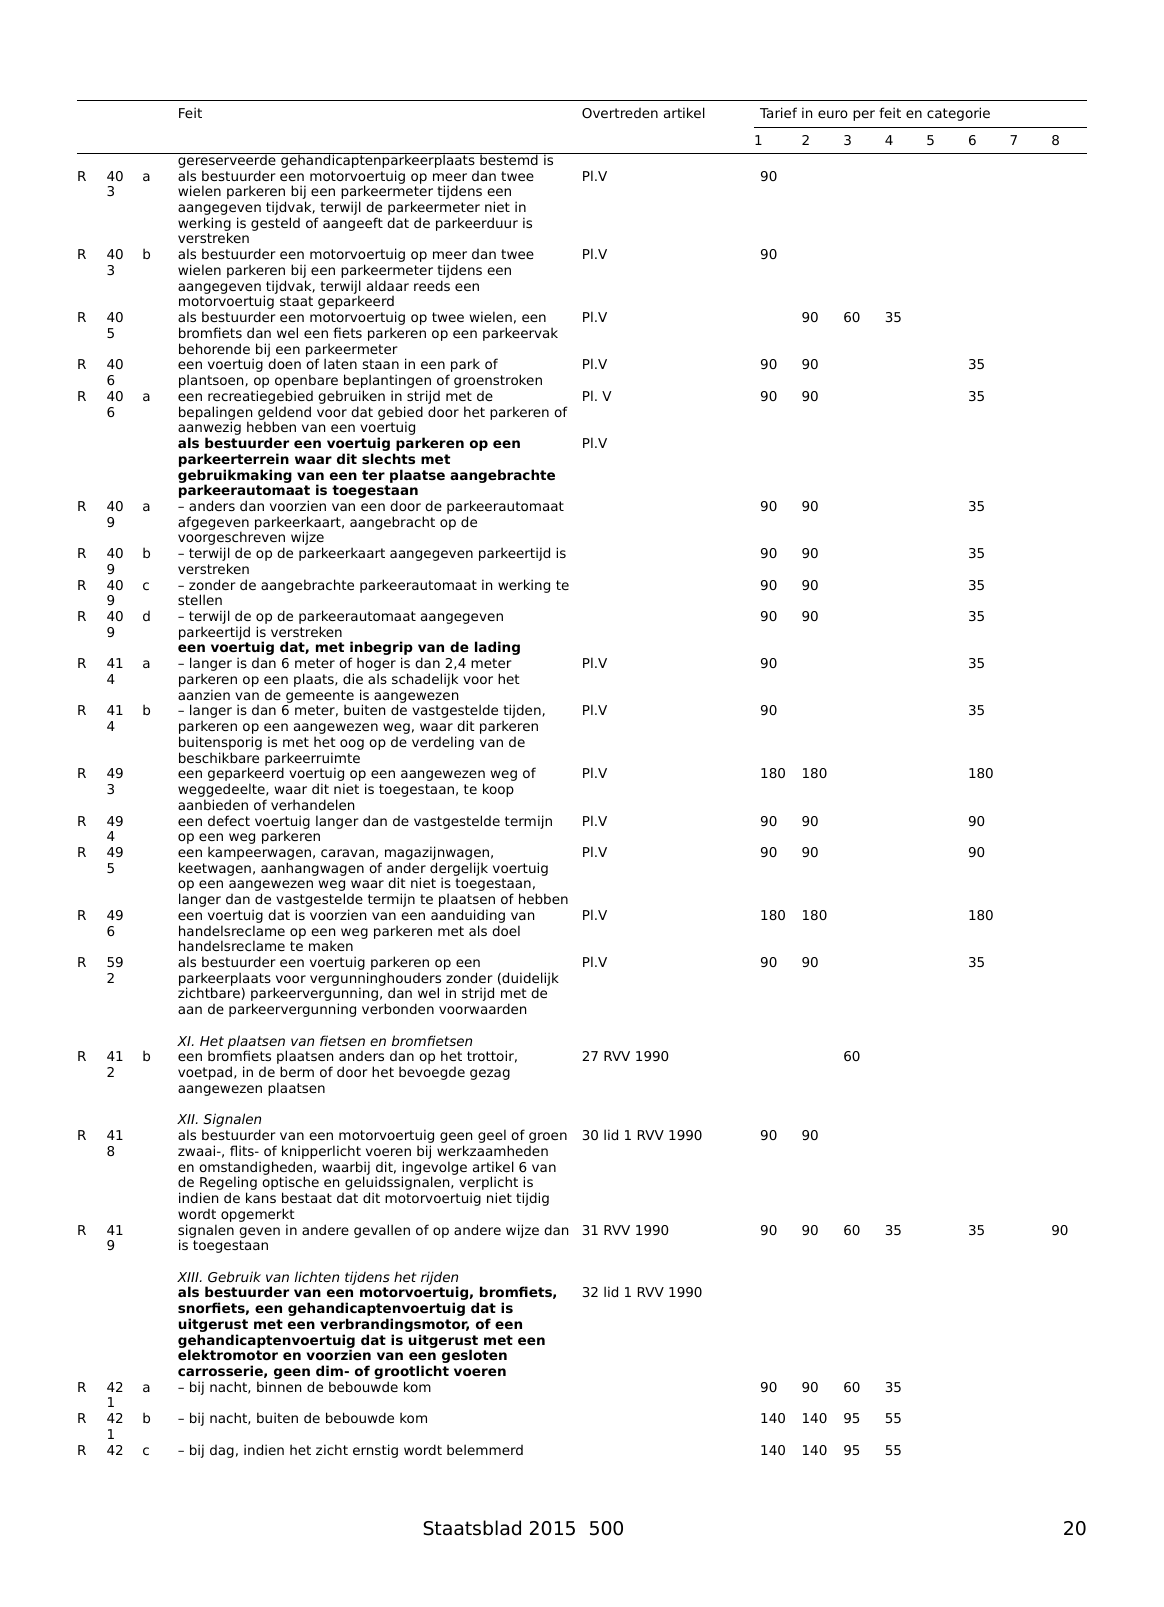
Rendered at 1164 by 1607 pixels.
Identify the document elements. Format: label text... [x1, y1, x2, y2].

table_cell [796, 703, 837, 766]
table_cell c [136, 578, 172, 609]
table_cell 140 [754, 1411, 796, 1442]
table_cell – zonder de aangebrachte parkeerautomaat in werking te stellen [172, 578, 576, 609]
table_cell [101, 1285, 136, 1379]
table_cell [837, 247, 879, 310]
table_cell [77, 1270, 101, 1285]
table_cell 409 [101, 578, 136, 609]
table_cell – langer is dan 6 meter, buiten de vastgestelde tijden, parkeren op een aangewezen weg, waar dit parkeren buitensporig is met het oog op de verdeling van de beschikbare parkeerruimte [172, 703, 576, 766]
table_cell [576, 1034, 754, 1049]
table_cell [1004, 1270, 1045, 1285]
table_cell b [136, 1049, 172, 1096]
table_cell [1045, 813, 1087, 845]
table_cell als bestuurder een voertuig parkeren op een parkeerterrein waar dit slechts met gebruikmaking van een ter plaatse aangebrachte parkeerautomaat is toegestaan [172, 436, 576, 499]
table_cell [1004, 955, 1045, 1018]
table_cell [962, 640, 1003, 656]
table_cell [1045, 1128, 1087, 1222]
table_cell [136, 1270, 172, 1285]
table_cell [920, 546, 962, 577]
table_cell – bij dag, indien het zicht ernstig wordt belemmerd [172, 1443, 576, 1458]
table_cell 35 [962, 389, 1003, 436]
table_cell [879, 1254, 920, 1269]
table_cell [879, 1112, 920, 1128]
table_cell [1004, 389, 1045, 436]
table_cell [837, 499, 879, 546]
table_cell Pl.V [576, 357, 754, 389]
table_cell [1004, 357, 1045, 389]
table_cell [920, 499, 962, 546]
table_cell R [77, 813, 101, 845]
table_cell 90 [754, 1380, 796, 1411]
table_cell [837, 908, 879, 955]
table_header [136, 101, 172, 153]
table_cell 90 [796, 357, 837, 389]
table_cell [1004, 1222, 1045, 1254]
table_cell [962, 310, 1003, 357]
table_cell [576, 1018, 754, 1033]
table_cell als bestuurder een voertuig parkeren op een parkeerplaats voor vergunninghouders zonder (duidelijk zichtbare) parkeervergunning, dan wel in strijd met de aan de parkeervergunning verbonden voorwaarden [172, 955, 576, 1018]
table_cell 60 [837, 1222, 879, 1254]
table_cell R [77, 703, 101, 766]
table_cell [77, 436, 101, 499]
table_header Overtreden artikel [576, 101, 754, 153]
table_cell [796, 169, 837, 247]
table_cell [1045, 766, 1087, 813]
table_cell – terwijl de op de parkeerautomaat aangegeven parkeertijd is verstreken [172, 609, 576, 640]
table_cell [1045, 1034, 1087, 1049]
table_cell R [77, 845, 101, 908]
table_cell een kampeerwagen, caravan, magazijnwagen, keetwagen, aanhangwagen of ander dergelijk voertuig op een aangewezen weg waar dit niet is toegestaan, langer dan de vastgestelde termijn te plaatsen of hebben [172, 845, 576, 908]
table_cell [837, 154, 879, 168]
table_cell [576, 499, 754, 546]
table_cell [1004, 1049, 1045, 1096]
table_cell [920, 357, 962, 389]
table_cell [1045, 1285, 1087, 1379]
table_cell 493 [101, 766, 136, 813]
table_cell R [77, 546, 101, 577]
table_cell [879, 1049, 920, 1096]
table_cell – langer is dan 6 meter of hoger is dan 2,4 meter parkeren op een plaats, die als schadelijk voor het aanzien van de gemeente is aangewezen [172, 656, 576, 703]
table_cell [879, 813, 920, 845]
table_cell [77, 640, 101, 656]
table_cell [962, 1112, 1003, 1128]
table_cell 409 [101, 546, 136, 577]
table_cell 90 [1045, 1222, 1087, 1254]
table_cell 90 [962, 845, 1003, 908]
table_cell 27 RVV 1990 [576, 1049, 754, 1096]
table_cell [920, 955, 962, 1018]
table_cell als bestuurder een motorvoertuig op meer dan twee wielen parkeren bij een parkeermeter tijdens een aangegeven tijdvak, terwijl aldaar reeds een motorvoertuig staat geparkeerd [172, 247, 576, 310]
table_cell [576, 578, 754, 609]
table_cell – bij nacht, buiten de bebouwde kom [172, 1411, 576, 1442]
table_cell [962, 169, 1003, 247]
table_cell [796, 436, 837, 499]
table_cell [920, 154, 962, 168]
table_cell [837, 766, 879, 813]
table_cell [920, 389, 962, 436]
table_cell R [77, 499, 101, 546]
table_cell 90 [796, 609, 837, 640]
table_cell [837, 703, 879, 766]
table_cell [101, 1018, 136, 1033]
table_cell [837, 1018, 879, 1033]
table_cell R [77, 389, 101, 436]
table_cell [920, 845, 962, 908]
table_cell [920, 908, 962, 955]
table_cell 35 [962, 703, 1003, 766]
table_cell [879, 1034, 920, 1049]
table_cell signalen geven in andere gevallen of op andere wijze dan is toegestaan [172, 1222, 576, 1254]
table_cell [837, 546, 879, 577]
table_cell [136, 1128, 172, 1222]
table_cell [920, 1254, 962, 1269]
table_cell [837, 656, 879, 703]
table_cell 35 [962, 499, 1003, 546]
table_cell [136, 1034, 172, 1049]
table_cell Pl.V [576, 908, 754, 955]
table_cell [1045, 1049, 1087, 1096]
table_cell een geparkeerd voertuig op een aangewezen weg of weggedeelte, waar dit niet is toegestaan, te koop aanbieden of verhandelen [172, 766, 576, 813]
table_cell een voertuig doen of laten staan in een park of plantsoen, op openbare beplantingen of groenstroken [172, 357, 576, 389]
table_cell Pl.V [576, 436, 754, 499]
table_cell [879, 703, 920, 766]
table_cell Pl. V [576, 389, 754, 436]
table_cell 403 [101, 169, 136, 247]
table_cell 95 [837, 1443, 879, 1458]
table_cell R [77, 1443, 101, 1458]
table_cell Pl.V [576, 813, 754, 845]
table_cell XIII. Gebruik van lichten tijdens het rijden [172, 1270, 576, 1285]
table_cell 31 RVV 1990 [576, 1222, 754, 1254]
table_cell 409 [101, 499, 136, 546]
table_cell 35 [962, 578, 1003, 609]
table_cell [576, 1380, 754, 1411]
table_cell [1004, 578, 1045, 609]
table_cell 35 [962, 955, 1003, 1018]
table_cell [796, 1270, 837, 1285]
table_cell een voertuig dat is voorzien van een aanduiding van handelsreclame op een weg parkeren met als doel handelsreclame te maken [172, 908, 576, 955]
table_cell 414 [101, 703, 136, 766]
table_cell [101, 436, 136, 499]
table_cell 90 [796, 1380, 837, 1411]
table_cell [1004, 1443, 1045, 1458]
table_cell 60 [837, 310, 879, 357]
table_cell [962, 1270, 1003, 1285]
table_cell [172, 1254, 576, 1269]
table_cell R [77, 1411, 101, 1442]
table_cell [920, 1049, 962, 1096]
table_cell [920, 1096, 962, 1112]
table_cell [1004, 1034, 1045, 1049]
table_cell [1045, 247, 1087, 310]
table_cell gereserveerde gehandicaptenparkeerplaats bestemd is [172, 154, 576, 168]
table_cell 7 [1004, 128, 1045, 153]
table_cell [1045, 1112, 1087, 1128]
table_cell 90 [754, 656, 796, 703]
table_cell [920, 1411, 962, 1442]
table_cell [879, 154, 920, 168]
table_cell [576, 640, 754, 656]
table_cell [1045, 546, 1087, 577]
table_cell [920, 640, 962, 656]
table_cell 90 [754, 389, 796, 436]
table_cell [879, 357, 920, 389]
table_cell [1004, 169, 1045, 247]
table_cell [879, 546, 920, 577]
table_cell [962, 154, 1003, 168]
table_cell [576, 1096, 754, 1112]
table_cell [920, 1112, 962, 1128]
table_cell [1045, 640, 1087, 656]
table_cell [1004, 1254, 1045, 1269]
table_cell [796, 640, 837, 656]
table_cell 4 [879, 128, 920, 153]
table_cell [962, 1034, 1003, 1049]
table_header [77, 101, 101, 153]
table_cell [1045, 357, 1087, 389]
table_cell [576, 1411, 754, 1442]
table_cell [172, 1096, 576, 1112]
table_cell [576, 1270, 754, 1285]
table_cell [879, 1285, 920, 1379]
table_cell Pl.V [576, 955, 754, 1018]
table_cell 90 [796, 578, 837, 609]
table_cell 421 [101, 1380, 136, 1411]
table_cell [796, 1034, 837, 1049]
table_cell [837, 357, 879, 389]
table_cell [136, 1222, 172, 1254]
table_cell [1004, 154, 1045, 168]
table_cell [879, 169, 920, 247]
table_cell a [136, 656, 172, 703]
table_cell [1004, 908, 1045, 955]
table_cell [136, 1112, 172, 1128]
table_cell [962, 1049, 1003, 1096]
table_cell Pl.V [576, 169, 754, 247]
table_cell [920, 436, 962, 499]
table_cell [1004, 1285, 1045, 1379]
table_cell [1004, 1096, 1045, 1112]
table_cell [136, 640, 172, 656]
table_cell [1045, 1254, 1087, 1269]
table_cell [796, 1112, 837, 1128]
table_cell 419 [101, 1222, 136, 1254]
table_cell [920, 656, 962, 703]
table_cell 60 [837, 1049, 879, 1096]
table_cell [172, 1018, 576, 1033]
table_cell [1004, 1380, 1045, 1411]
table_cell 90 [754, 703, 796, 766]
table_cell [962, 1254, 1003, 1269]
table_cell [879, 1128, 920, 1222]
table_cell 90 [754, 609, 796, 640]
table_cell R [77, 169, 101, 247]
table_cell 140 [796, 1443, 837, 1458]
table_cell [837, 955, 879, 1018]
table_cell 2 [796, 128, 837, 153]
table_cell [1004, 1128, 1045, 1222]
table_cell [796, 1018, 837, 1033]
table_cell Pl.V [576, 845, 754, 908]
table_cell [796, 154, 837, 168]
table_cell [796, 1285, 837, 1379]
table_cell [136, 766, 172, 813]
table_cell [77, 154, 101, 168]
table_cell 8 [1045, 128, 1087, 153]
table_cell [837, 609, 879, 640]
table_cell [796, 1049, 837, 1096]
table_cell [754, 1285, 796, 1379]
table_header Feit [172, 101, 576, 153]
table_cell een voertuig dat, met inbegrip van de lading [172, 640, 576, 656]
table_cell [837, 1034, 879, 1049]
table_cell [879, 247, 920, 310]
table_cell [837, 1096, 879, 1112]
table_cell [754, 1270, 796, 1285]
table_cell [1004, 1018, 1045, 1033]
table_cell [1045, 389, 1087, 436]
table_cell [920, 578, 962, 609]
table_cell een bromfiets plaatsen anders dan op het trottoir, voetpad, in de berm of door het bevoegde gezag aangewezen plaatsen [172, 1049, 576, 1096]
table_cell [962, 1411, 1003, 1442]
table_cell [754, 436, 796, 499]
table_cell [920, 1443, 962, 1458]
table_cell 5 [920, 128, 962, 153]
table_cell [77, 1096, 101, 1112]
table_cell 35 [962, 609, 1003, 640]
table_cell [837, 1112, 879, 1128]
table_cell 180 [754, 908, 796, 955]
table_cell [1045, 1380, 1087, 1411]
table_cell [962, 1443, 1003, 1458]
table_cell [1004, 640, 1045, 656]
table_cell 90 [796, 1222, 837, 1254]
table_cell [1004, 609, 1045, 640]
table_cell R [77, 609, 101, 640]
table_cell – terwijl de op de parkeerkaart aangegeven parkeertijd is verstreken [172, 546, 576, 577]
table_cell [920, 1222, 962, 1254]
table_cell [920, 247, 962, 310]
table_cell [879, 640, 920, 656]
table_cell [1004, 1112, 1045, 1128]
table_cell [962, 1380, 1003, 1411]
table_cell b [136, 546, 172, 577]
table_cell Pl.V [576, 656, 754, 703]
table_header [101, 101, 136, 153]
table_cell [879, 1096, 920, 1112]
table_cell [101, 1254, 136, 1269]
table_cell 180 [962, 766, 1003, 813]
table_cell [1004, 703, 1045, 766]
table_cell c [136, 1443, 172, 1458]
table_cell 421 [101, 1411, 136, 1442]
table_cell [1004, 656, 1045, 703]
table_cell [879, 845, 920, 908]
table_cell XI. Het plaatsen van fietsen en bromfietsen [172, 1034, 576, 1049]
table_cell [920, 1380, 962, 1411]
table_cell 412 [101, 1049, 136, 1096]
table_cell d [136, 609, 172, 640]
table_cell b [136, 703, 172, 766]
table_cell 90 [754, 1128, 796, 1222]
table_cell [136, 357, 172, 389]
table_cell [77, 1112, 101, 1128]
table_cell [754, 310, 796, 357]
table_cell Pl.V [576, 703, 754, 766]
table_cell 90 [796, 310, 837, 357]
table_cell [754, 1049, 796, 1096]
table_cell een recreatiegebied gebruiken in strijd met de bepalingen geldend voor dat gebied door het parkeren of aanwezig hebben van een voertuig [172, 389, 576, 436]
table_cell [879, 1018, 920, 1033]
table_cell 90 [754, 1222, 796, 1254]
table_cell 35 [962, 1222, 1003, 1254]
table_cell [837, 1128, 879, 1222]
table_cell [796, 1254, 837, 1269]
table_cell 90 [754, 499, 796, 546]
table_cell 406 [101, 389, 136, 436]
table_cell [576, 1443, 754, 1458]
table_cell 35 [962, 656, 1003, 703]
table_cell 90 [796, 499, 837, 546]
table_cell 35 [879, 1380, 920, 1411]
table_cell R [77, 656, 101, 703]
table_cell 180 [796, 766, 837, 813]
table_cell [136, 908, 172, 955]
table_cell [1004, 766, 1045, 813]
table_cell [1045, 609, 1087, 640]
table_cell 90 [796, 955, 837, 1018]
table_cell [1045, 154, 1087, 168]
table_cell R [77, 955, 101, 1018]
table_cell [136, 1018, 172, 1033]
table_cell [962, 436, 1003, 499]
table_cell 180 [754, 766, 796, 813]
table_cell [920, 1128, 962, 1222]
table_cell [837, 578, 879, 609]
table_cell [879, 578, 920, 609]
table_cell a [136, 499, 172, 546]
table_cell [101, 1034, 136, 1049]
table_cell R [77, 578, 101, 609]
table_cell [1045, 1096, 1087, 1112]
table_cell 90 [796, 845, 837, 908]
table_cell [101, 154, 136, 168]
table_cell 32 lid 1 RVV 1990 [576, 1285, 754, 1379]
table_cell [879, 766, 920, 813]
table_cell [1045, 908, 1087, 955]
table_cell [576, 609, 754, 640]
table_cell [920, 813, 962, 845]
table_cell R [77, 908, 101, 955]
table_cell [754, 640, 796, 656]
table_cell [796, 1096, 837, 1112]
table_cell [1045, 310, 1087, 357]
table_cell [101, 1270, 136, 1285]
table_cell 90 [754, 247, 796, 310]
table_cell [920, 703, 962, 766]
table_cell 35 [879, 1222, 920, 1254]
table_cell – bij nacht, binnen de bebouwde kom [172, 1380, 576, 1411]
table_cell [879, 908, 920, 955]
table_cell [879, 1270, 920, 1285]
table_cell [1045, 656, 1087, 703]
table_cell [136, 1285, 172, 1379]
table_cell [754, 1018, 796, 1033]
table_cell R [77, 766, 101, 813]
table_cell a [136, 1380, 172, 1411]
table_cell 414 [101, 656, 136, 703]
table_cell [136, 1096, 172, 1112]
table_cell 60 [837, 1380, 879, 1411]
table_cell 42 [101, 1443, 136, 1458]
table_cell [962, 1018, 1003, 1033]
table_cell [962, 1128, 1003, 1222]
table_cell [136, 436, 172, 499]
table_cell [837, 389, 879, 436]
table_cell [879, 389, 920, 436]
table_cell [837, 1254, 879, 1269]
table_cell [101, 1112, 136, 1128]
table_cell [920, 1285, 962, 1379]
table_cell [796, 656, 837, 703]
table_cell [837, 640, 879, 656]
table_cell 90 [754, 357, 796, 389]
table_cell [837, 1270, 879, 1285]
table_cell 90 [754, 546, 796, 577]
table_cell [920, 169, 962, 247]
table_cell 140 [754, 1443, 796, 1458]
table_cell [754, 154, 796, 168]
table_cell 494 [101, 813, 136, 845]
table_cell [77, 1018, 101, 1033]
table_cell [576, 1112, 754, 1128]
table_cell 55 [879, 1443, 920, 1458]
table_cell 405 [101, 310, 136, 357]
table_cell 35 [879, 310, 920, 357]
table_cell [920, 1034, 962, 1049]
table_cell [837, 1285, 879, 1379]
table_cell b [136, 247, 172, 310]
table_cell 90 [796, 813, 837, 845]
table_cell [1004, 1411, 1045, 1442]
table_cell [576, 1254, 754, 1269]
table_cell [837, 813, 879, 845]
table_cell 55 [879, 1411, 920, 1442]
table_cell [1004, 310, 1045, 357]
table_cell [136, 154, 172, 168]
table_cell [879, 656, 920, 703]
table_cell [1045, 955, 1087, 1018]
table_cell 90 [754, 813, 796, 845]
table_cell 90 [796, 546, 837, 577]
table_cell R [77, 1222, 101, 1254]
table_cell [920, 1018, 962, 1033]
table_cell [754, 1254, 796, 1269]
table_cell 35 [962, 357, 1003, 389]
table_cell 592 [101, 955, 136, 1018]
table_cell 90 [796, 1128, 837, 1222]
table_cell [1004, 546, 1045, 577]
table_cell als bestuurder van een motorvoertuig geen geel of groen zwaai-, flits- of knipperlicht voeren bij werkzaamheden en omstandigheden, waarbij dit, ingevolge artikel 6 van de Regeling optische en geluidssignalen, verplicht is indien de kans bestaat dat dit motorvoertuig niet tijdig wordt opgemerkt [172, 1128, 576, 1222]
table_cell R [77, 357, 101, 389]
table_cell [837, 169, 879, 247]
table_cell 35 [962, 546, 1003, 577]
table_cell 140 [796, 1411, 837, 1442]
table_cell [962, 1096, 1003, 1112]
table_cell 90 [754, 955, 796, 1018]
table_cell [879, 609, 920, 640]
table_cell 409 [101, 609, 136, 640]
table_cell R [77, 1128, 101, 1222]
table_cell [77, 1285, 101, 1379]
table_cell R [77, 1380, 101, 1411]
table_cell [796, 247, 837, 310]
table_cell als bestuurder een motorvoertuig op meer dan twee wielen parkeren bij een parkeermeter tijdens een aangegeven tijdvak, terwijl de parkeermeter niet in werking is gesteld of aangeeft dat de parkeerduur is verstreken [172, 169, 576, 247]
table_cell [1045, 169, 1087, 247]
table_cell [136, 813, 172, 845]
table_cell 3 [837, 128, 879, 153]
table_cell [837, 845, 879, 908]
table_cell [837, 436, 879, 499]
table_cell [101, 640, 136, 656]
table_cell [101, 1096, 136, 1112]
table_cell 90 [754, 578, 796, 609]
table_cell [1004, 247, 1045, 310]
table_cell een defect voertuig langer dan de vastgestelde termijn op een weg parkeren [172, 813, 576, 845]
table_cell R [77, 310, 101, 357]
table_cell [1004, 813, 1045, 845]
table_cell [1004, 845, 1045, 908]
table_cell [879, 499, 920, 546]
table_cell R [77, 1049, 101, 1096]
table_header Tarief in euro per feit en categorie [754, 101, 1087, 127]
table_cell R [77, 247, 101, 310]
table_cell [962, 247, 1003, 310]
table_cell [1045, 703, 1087, 766]
table_cell [136, 1254, 172, 1269]
table_cell 95 [837, 1411, 879, 1442]
table_cell 403 [101, 247, 136, 310]
table_cell [1045, 1018, 1087, 1033]
table_cell 180 [796, 908, 837, 955]
table_cell 418 [101, 1128, 136, 1222]
table_cell [1045, 436, 1087, 499]
table_cell [962, 1285, 1003, 1379]
table_cell [920, 766, 962, 813]
table_cell XII. Signalen [172, 1112, 576, 1128]
table_cell 90 [754, 845, 796, 908]
table_cell [1045, 578, 1087, 609]
table_cell [1045, 1443, 1087, 1458]
table_cell 406 [101, 357, 136, 389]
table_cell [77, 1034, 101, 1049]
table_cell [1004, 436, 1045, 499]
table_cell [1004, 499, 1045, 546]
table_cell 6 [962, 128, 1003, 153]
table_cell Pl.V [576, 310, 754, 357]
table_cell a [136, 389, 172, 436]
table_cell a [136, 169, 172, 247]
table_cell [77, 1254, 101, 1269]
table_cell [576, 546, 754, 577]
table_cell [920, 310, 962, 357]
table_cell [754, 1034, 796, 1049]
table_cell 1 [754, 128, 796, 153]
table_cell 30 lid 1 RVV 1990 [576, 1128, 754, 1222]
table_cell [754, 1096, 796, 1112]
table_cell [136, 310, 172, 357]
table_cell b [136, 1411, 172, 1442]
table_cell 90 [962, 813, 1003, 845]
table_cell 495 [101, 845, 136, 908]
table_cell [1045, 499, 1087, 546]
table_cell [1045, 1411, 1087, 1442]
table_cell [920, 1270, 962, 1285]
table_cell [1045, 845, 1087, 908]
table_cell Pl.V [576, 766, 754, 813]
table_cell [879, 955, 920, 1018]
table_cell – anders dan voorzien van een door de parkeerautomaat afgegeven parkeerkaart, aangebracht op de voorgeschreven wijze [172, 499, 576, 546]
table_cell als bestuurder een motorvoertuig op twee wielen, een bromfiets dan wel een fiets parkeren op een parkeervak behorende bij een parkeermeter [172, 310, 576, 357]
table_cell als bestuurder van een motorvoertuig, bromfiets, snorfiets, een gehandicaptenvoertuig dat is uitgerust met een verbrandingsmotor, of een gehandicaptenvoertuig dat is uitgerust met een elektromotor en voorzien van een gesloten carrosserie, geen dim- of grootlicht voeren [172, 1285, 576, 1379]
table_cell 180 [962, 908, 1003, 955]
table_cell [754, 1112, 796, 1128]
table_cell 90 [796, 389, 837, 436]
table_cell [576, 154, 754, 168]
table_cell [136, 845, 172, 908]
table_cell [879, 436, 920, 499]
table_cell [920, 609, 962, 640]
table_cell Pl.V [576, 247, 754, 310]
table_cell [1045, 1270, 1087, 1285]
table_cell [136, 955, 172, 1018]
table_cell 90 [754, 169, 796, 247]
table_cell 496 [101, 908, 136, 955]
